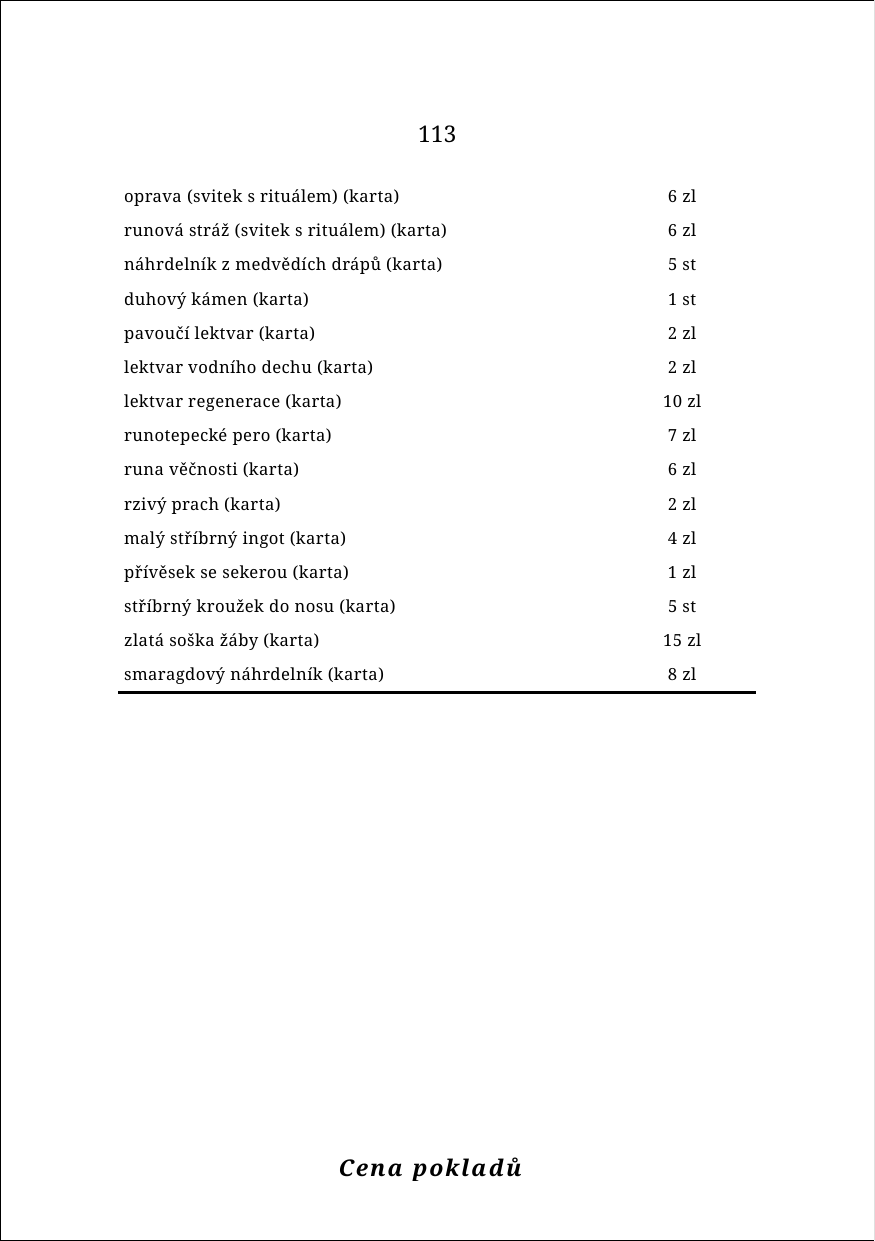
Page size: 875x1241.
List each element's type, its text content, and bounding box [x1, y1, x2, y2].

table_cell 8 zl [608, 657, 756, 691]
table_cell 4 zl [608, 521, 756, 555]
table_cell 1 st [608, 281, 756, 316]
table_cell pavoučí lektvar (karta) [118, 316, 608, 350]
table_cell náhrdelník z medvědích drápů (karta) [118, 247, 608, 281]
table_cell 5 st [608, 247, 756, 281]
table_cell oprava (svitek s rituálem) (karta) [118, 179, 608, 213]
table_cell 1 zl [608, 555, 756, 589]
table_cell runa věčnosti (karta) [118, 452, 608, 486]
table_cell smaragdový náhrdelník (karta) [118, 657, 608, 691]
table_cell 6 zl [608, 213, 756, 247]
table_cell duhový kámen (karta) [118, 281, 608, 316]
table_cell 10 zl [608, 384, 756, 418]
table_cell 2 zl [608, 486, 756, 521]
table_cell 7 zl [608, 418, 756, 452]
table_cell zlatá soška žáby (karta) [118, 623, 608, 657]
table_cell 6 zl [608, 452, 756, 486]
table_cell přívěsek se sekerou (karta) [118, 555, 608, 589]
table_cell 6 zl [608, 179, 756, 213]
table_cell 15 zl [608, 623, 756, 657]
table_cell lektvar regenerace (karta) [118, 384, 608, 418]
table_cell 2 zl [608, 316, 756, 350]
table_cell lektvar vodního dechu (karta) [118, 350, 608, 384]
table_cell runotepecké pero (karta) [118, 418, 608, 452]
table_cell rzivý prach (karta) [118, 486, 608, 521]
table_cell 5 st [608, 589, 756, 623]
table_cell 2 zl [608, 350, 756, 384]
table_cell runová stráž (svitek s rituálem) (karta) [118, 213, 608, 247]
table_cell stříbrný kroužek do nosu (karta) [118, 589, 608, 623]
table_cell malý stříbrný ingot (karta) [118, 521, 608, 555]
